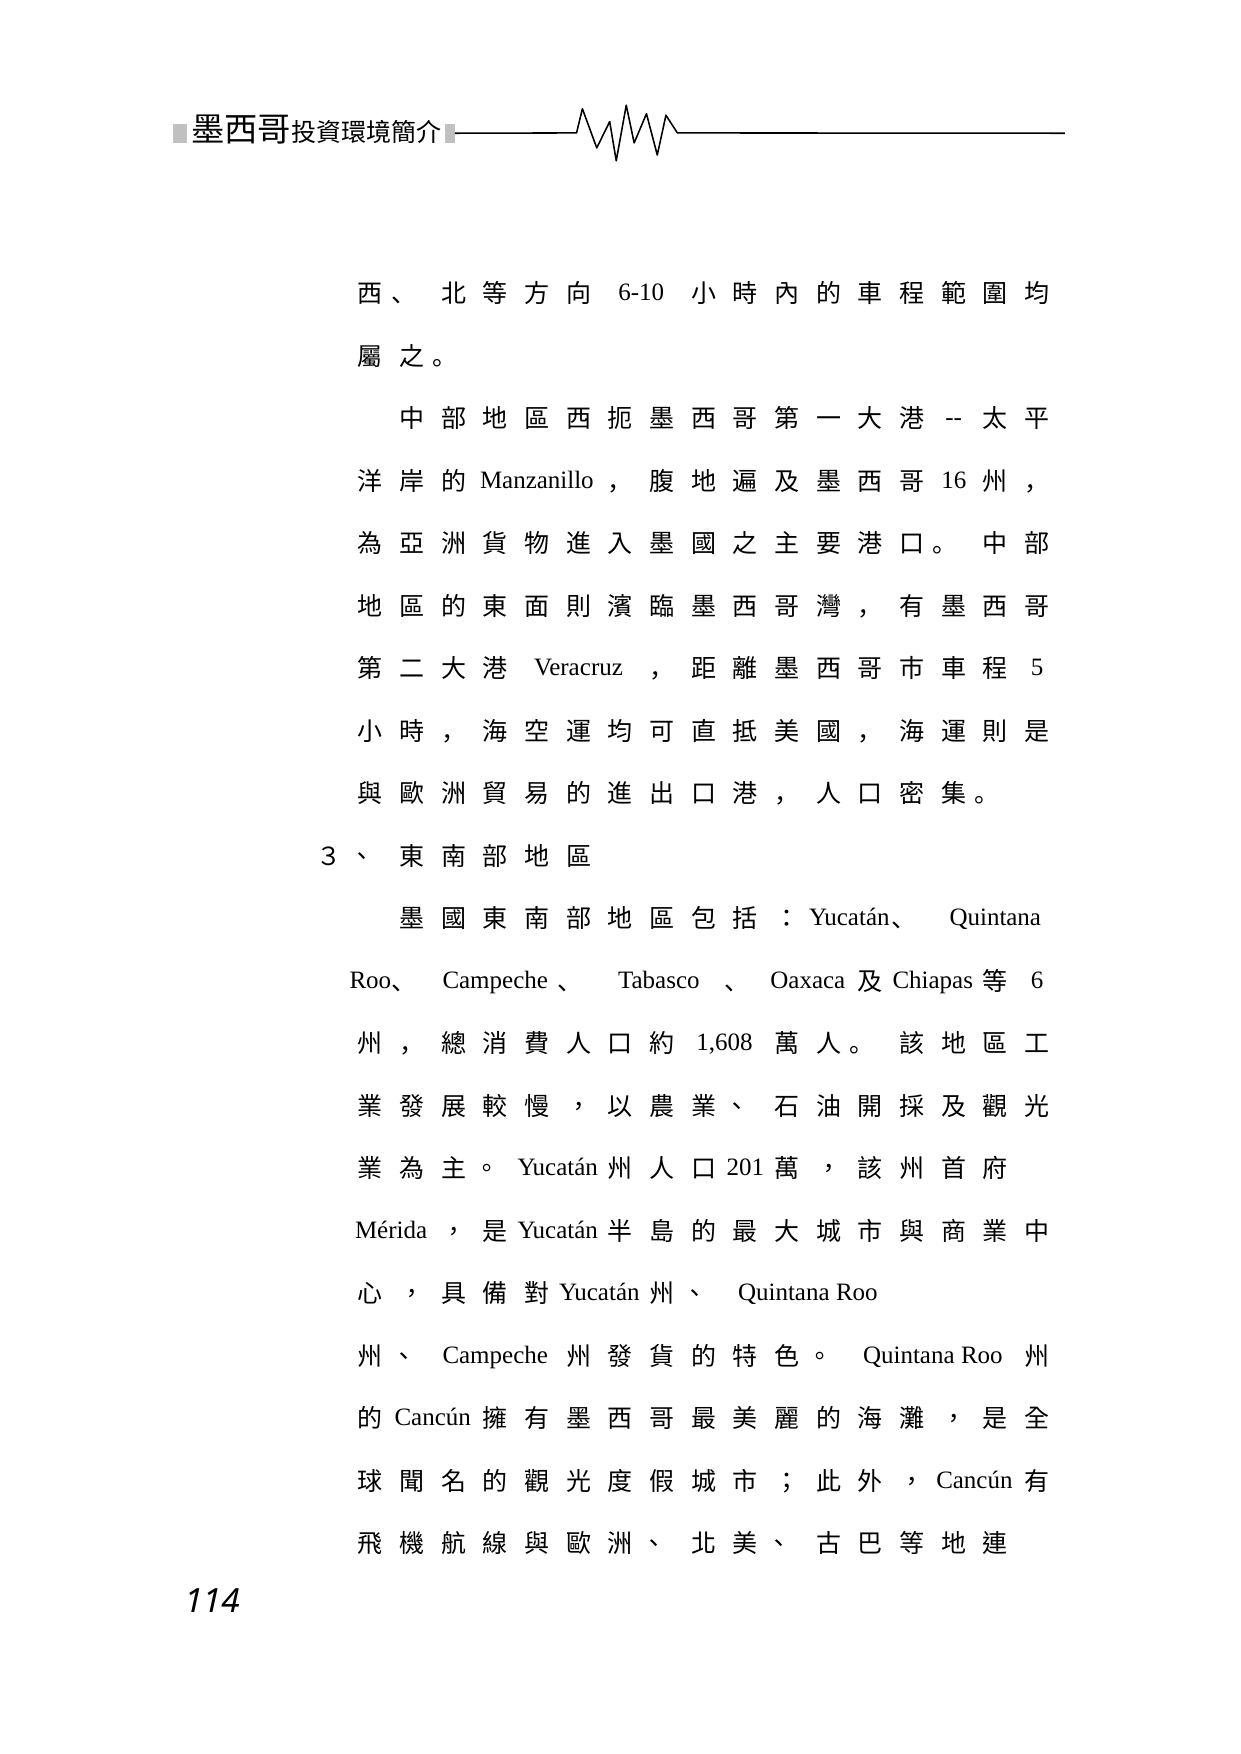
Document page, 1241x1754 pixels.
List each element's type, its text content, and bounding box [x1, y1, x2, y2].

text 西、北等方向6-10小時內的車程範圍均屬之。 [330, 250, 1058, 375]
text ３、東南部地區 [281, 813, 1058, 875]
text 墨國東南部地區包括：Yucatán、Quintana Roo、Campeche、Tabasco 、Oaxaca及Chiapas等6州，總消費人口約1,608萬人。該地區工業發展較慢，以農業、石油開採及觀光業為主。Yucatán州人口201萬，該州首府Mérida，是Yucatán半島的最大城市與商業中心，具備對Yucatán州、Quintana Roo州、Campeche州發貨的特色。Quintana Roo州的Cancún擁有墨西哥最美麗的海灘，是全球聞名的觀光度假城市；此外，Cancún有飛機航線與歐洲、北美、古巴等地連 [330, 875, 1058, 1563]
text 中部地區西扼墨西哥第一大港--太平洋岸的Manzanillo，腹地遍及墨西哥16州，為亞洲貨物進入墨國之主要港口。中部地區的東面則濱臨墨西哥灣，有墨西哥第二大港Veracruz，距離墨西哥市車程5小時，海空運均可直抵美國，海運則是與歐洲貿易的進出口港，人口密集。 [330, 375, 1058, 813]
